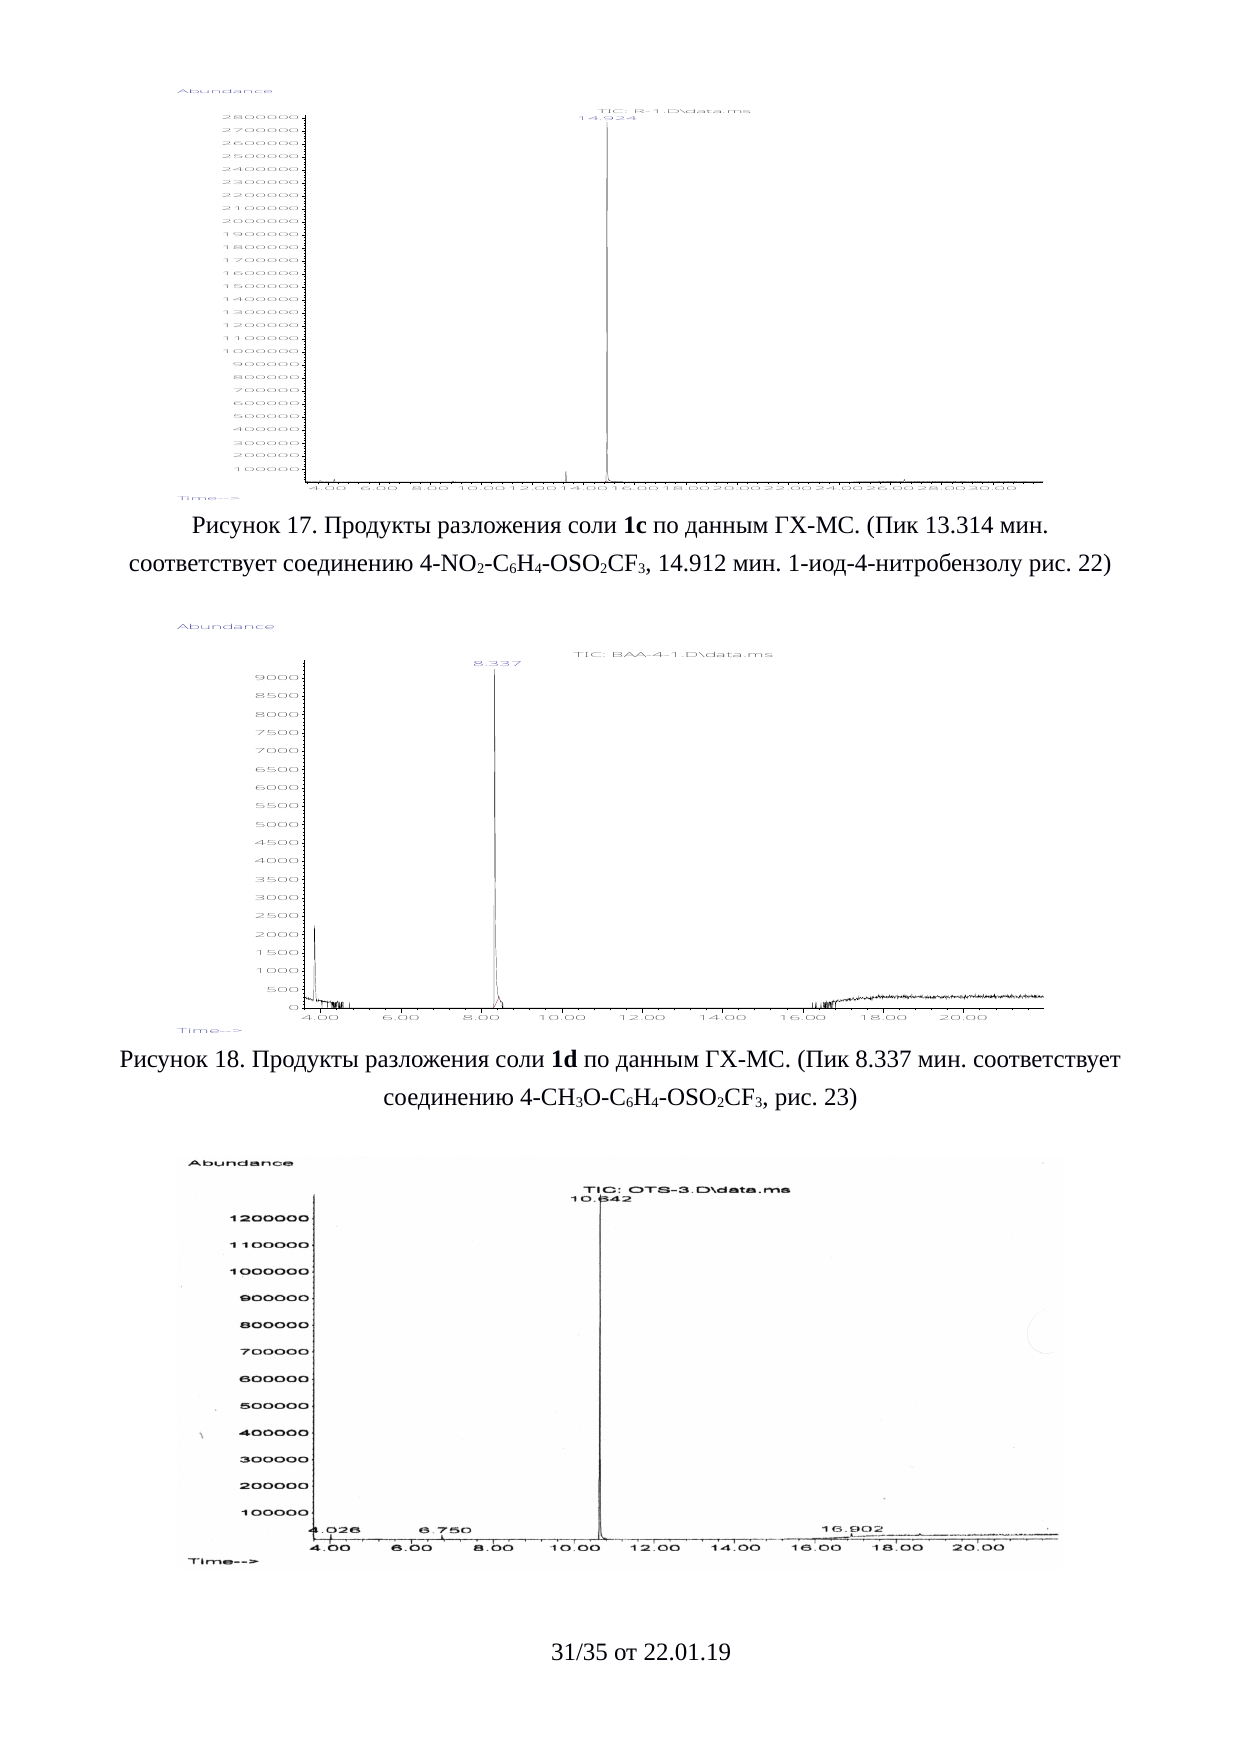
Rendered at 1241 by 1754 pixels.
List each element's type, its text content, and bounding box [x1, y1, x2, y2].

picture [177, 1156, 1063, 1570]
text Рисунок 17. Продукты разложения соли 1c по данным ГХ-МС. (Пик 13.314 мин. соответствует соединению 4-NO2-C6H4-OSO2CF3, 14.912 мин. 1-иод-4-нитробензолу рис. 22) [118, 511, 1122, 577]
text Рисунок 18. Продукты разложения соли 1d по данным ГХ-МС. (Пик 8.337 мин. соответствует соединению 4-CH3О-C6H4-OSO2CF3, рис. 23) [118, 1044, 1122, 1110]
